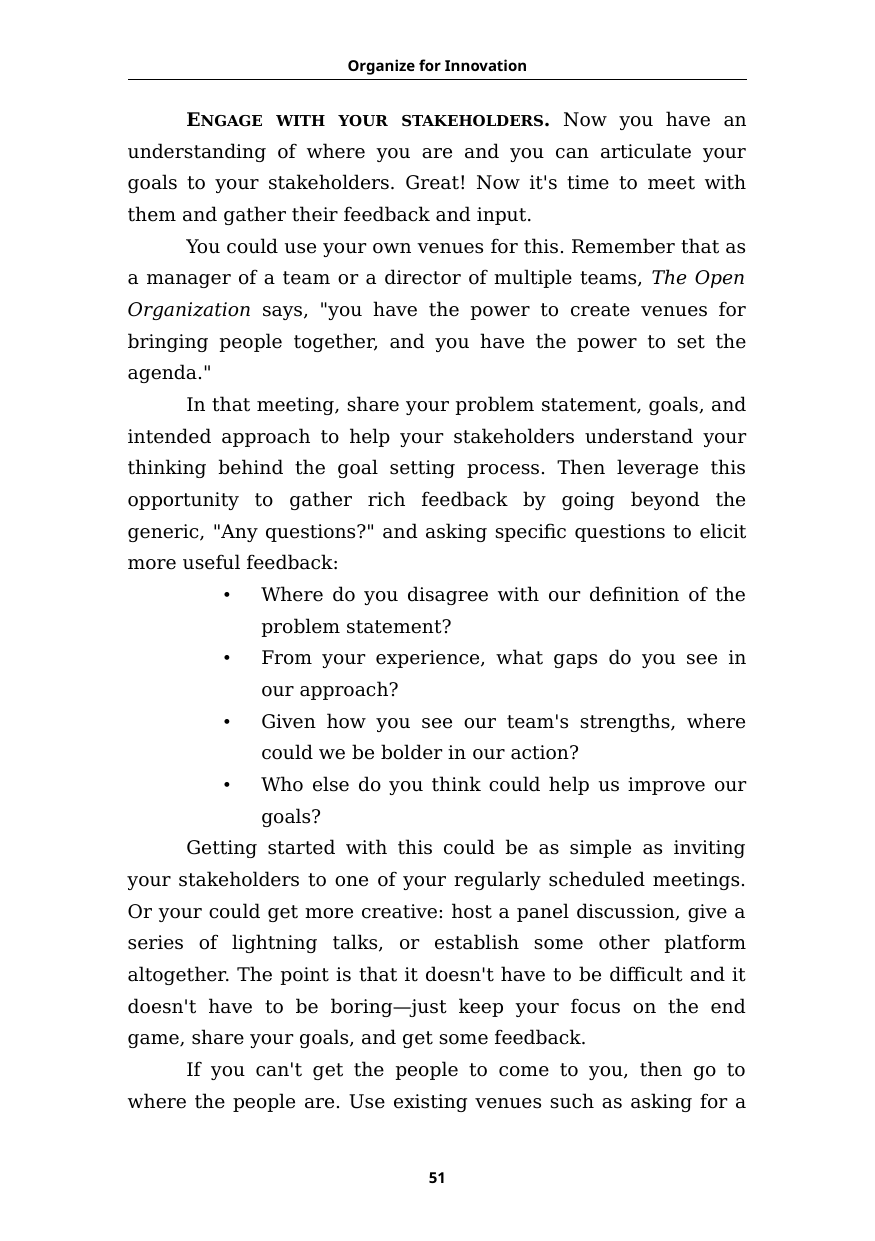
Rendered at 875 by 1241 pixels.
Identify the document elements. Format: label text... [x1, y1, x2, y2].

list Where do you disagree with our definition of the problem statement? [223, 584, 747, 637]
text Getting started with this could be as simple as inviting your stakeholders to one of your regularly scheduled meetings. Or your could get more creative: host a panel discussion, give a series of lightning talks, or establish some other platform altogether. The point is that it doesn't have to be difficult and it doesn't have to be boring—just keep your focus on the end game, share your goals, and get some feedback. [127, 837, 747, 1049]
list From your experience, what gaps do you see in our approach? [223, 647, 747, 701]
text Engage with your stakeholders. Now you have an understanding of where you are and you can articulate your goals to your stakeholders. Great! Now it's time to meet with them and gather their feedback and input. [127, 109, 747, 226]
text In that meeting, share your problem statement, goals, and intended approach to help your stakeholders understand your thinking behind the goal setting process. Then leverage this opportunity to gather rich feedback by going beyond the generic, "Any questions?" and asking specific questions to elicit more useful feedback: [127, 394, 747, 574]
list Who else do you think could help us improve our goals? [223, 774, 747, 827]
list Given how you see our team's strengths, where could we be bolder in our action? [223, 711, 747, 764]
text If you can't get the people to come to you, then go to where the people are. Use existing venues such as asking for a [127, 1059, 747, 1112]
text You could use your own venues for this. Remember that as a manager of a team or a director of multiple teams, The Open Organization says, "you have the power to create venues for bringing people together, and you have the power to set the agenda." [127, 236, 747, 384]
